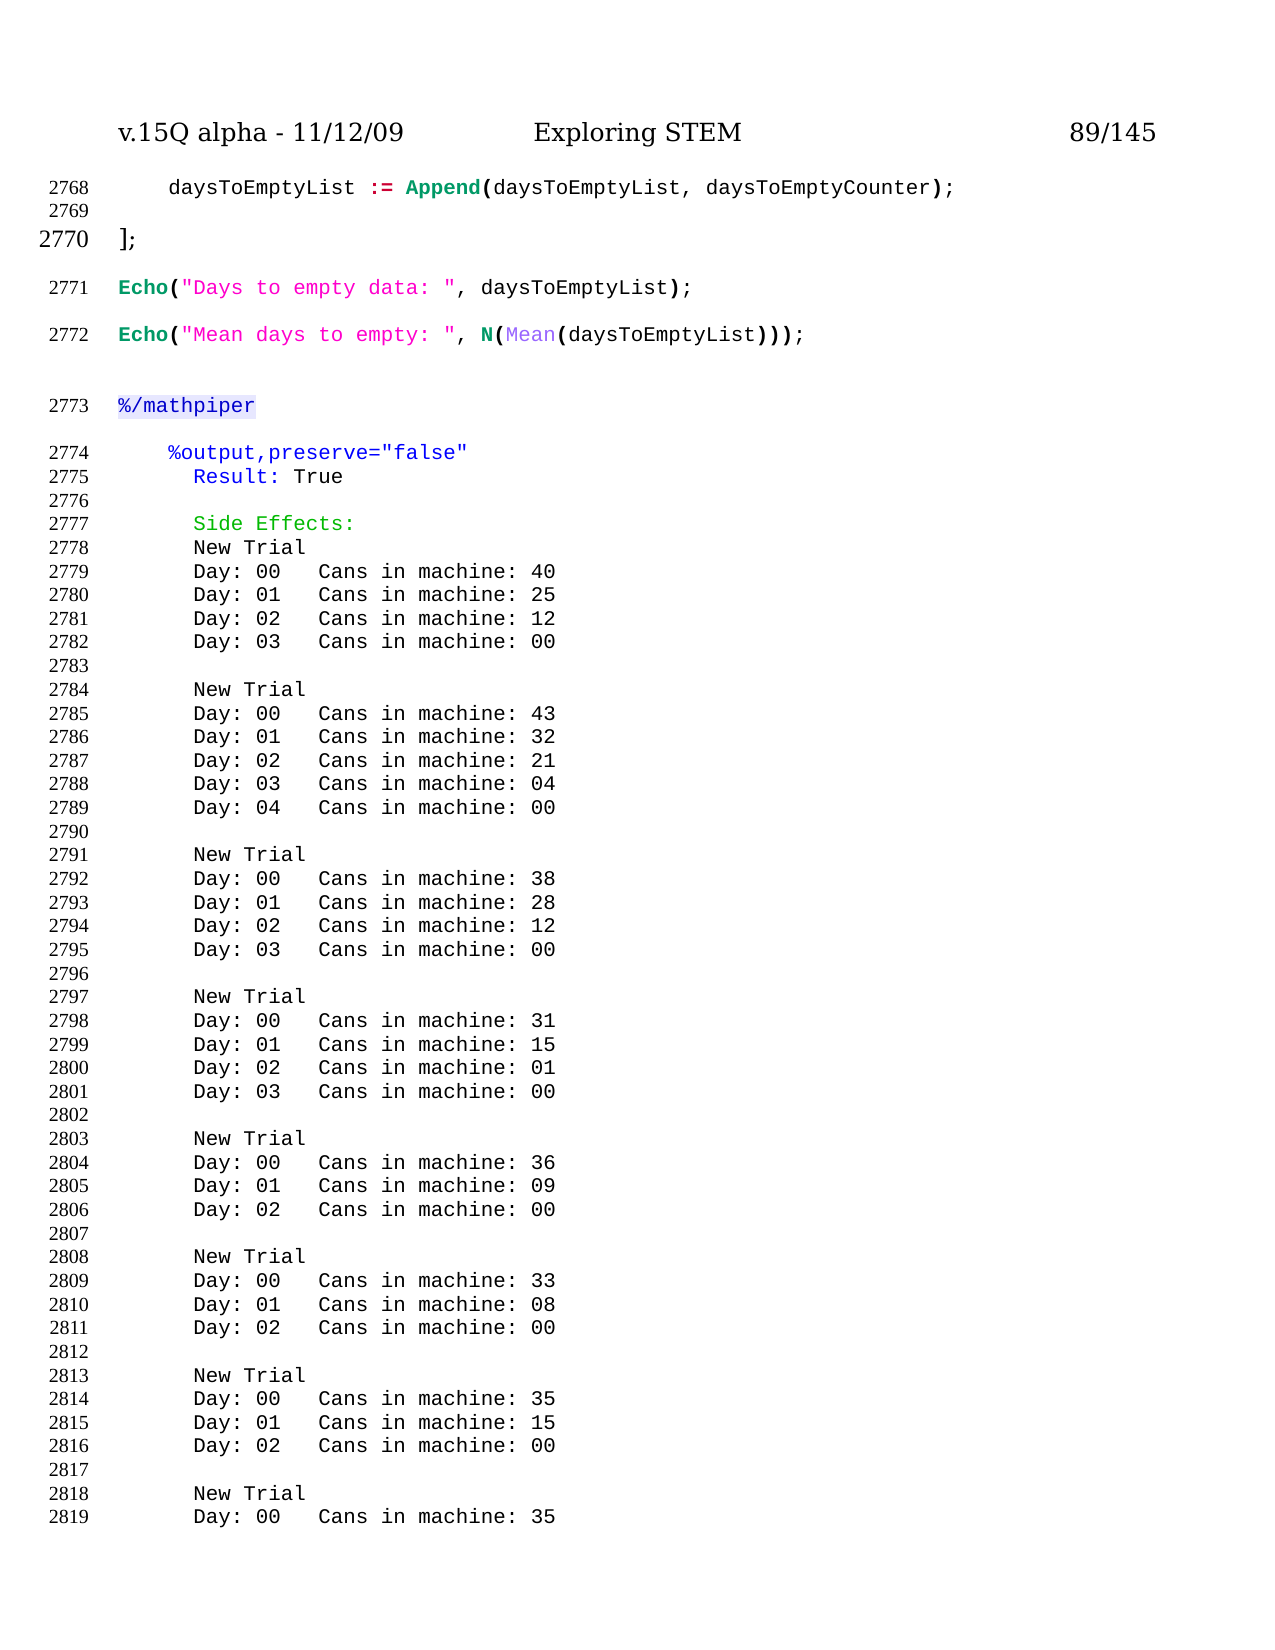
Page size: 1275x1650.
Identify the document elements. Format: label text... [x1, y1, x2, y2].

text Day: 01 Cans in machine: 15 [118, 1033, 1157, 1057]
text Day: 00 Cans in machine: 36 [118, 1152, 1157, 1175]
text Day: 02 Cans in machine: 01 [118, 1057, 1157, 1081]
text Day: 03 Cans in machine: 00 [118, 1081, 1157, 1104]
text Day: 02 Cans in machine: 21 [118, 750, 1157, 773]
text New Trial [118, 537, 1157, 561]
text daysToEmptyList := Append(daysToEmptyList, daysToEmptyCounter); [118, 177, 1157, 200]
text %output,preserve="false" [118, 442, 1157, 466]
text Day: 00 Cans in machine: 31 [118, 1010, 1157, 1033]
text Day: 02 Cans in machine: 00 [118, 1317, 1157, 1341]
text Day: 00 Cans in machine: 40 [118, 561, 1157, 584]
text New Trial [118, 1483, 1157, 1506]
text New Trial [118, 1364, 1157, 1388]
text Result: True [118, 466, 1157, 490]
text Day: 01 Cans in machine: 25 [118, 584, 1157, 608]
text Echo("Mean days to empty: ", N(Mean(daysToEmptyList))); [118, 324, 1157, 348]
text Day: 02 Cans in machine: 00 [118, 1436, 1157, 1459]
text Day: 00 Cans in machine: 35 [118, 1388, 1157, 1412]
text %/mathpiper [118, 395, 1157, 419]
text Day: 00 Cans in machine: 38 [118, 868, 1157, 892]
text Day: 03 Cans in machine: 00 [118, 939, 1157, 963]
text New Trial [118, 986, 1157, 1010]
text Day: 01 Cans in machine: 32 [118, 726, 1157, 750]
text Day: 01 Cans in machine: 15 [118, 1412, 1157, 1436]
text Day: 00 Cans in machine: 33 [118, 1270, 1157, 1294]
text Day: 01 Cans in machine: 08 [118, 1294, 1157, 1317]
text Day: 03 Cans in machine: 00 [118, 632, 1157, 655]
text Day: 02 Cans in machine: 12 [118, 915, 1157, 939]
text Day: 00 Cans in machine: 35 [118, 1506, 1157, 1530]
text Day: 01 Cans in machine: 28 [118, 892, 1157, 915]
text Day: 02 Cans in machine: 12 [118, 608, 1157, 632]
text Day: 00 Cans in machine: 43 [118, 702, 1157, 726]
text New Trial [118, 1128, 1157, 1152]
text Echo("Days to empty data: ", daysToEmptyList); [118, 277, 1157, 301]
text New Trial [118, 679, 1157, 702]
text Day: 04 Cans in machine: 00 [118, 797, 1157, 821]
text Day: 01 Cans in machine: 09 [118, 1175, 1157, 1199]
text New Trial [118, 1246, 1157, 1270]
text Day: 02 Cans in machine: 00 [118, 1199, 1157, 1223]
text ]; [118, 224, 1157, 253]
text New Trial [118, 844, 1157, 868]
text Side Effects: [118, 513, 1157, 537]
text Day: 03 Cans in machine: 04 [118, 773, 1157, 797]
